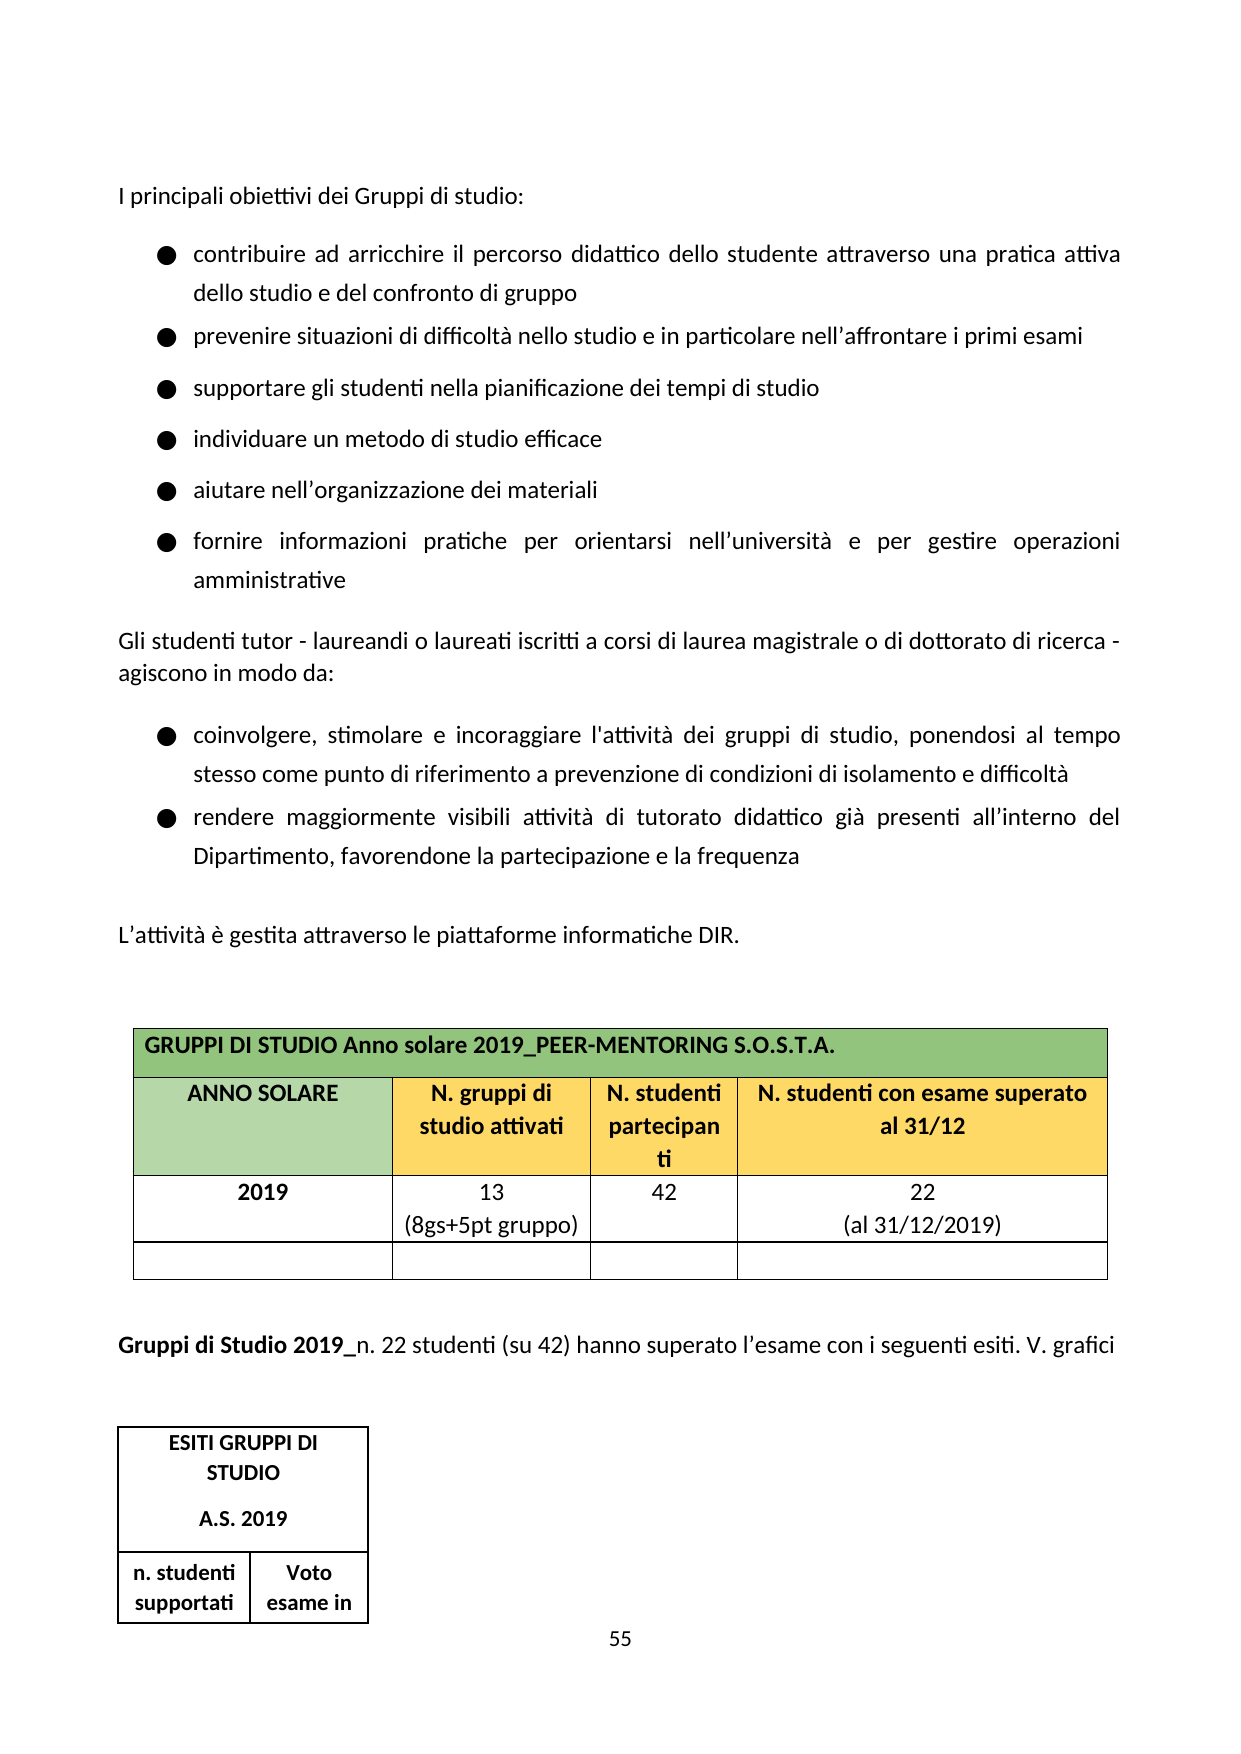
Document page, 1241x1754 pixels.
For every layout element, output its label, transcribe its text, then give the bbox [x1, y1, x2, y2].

table_header GRUPPI DI STUDIO Anno solare 2019_PEER-MENTORING S.O.S.T.A. [134, 1029, 1107, 1077]
text Gruppi di Studio 2019_n. 22 studenti (su 42) hanno superato l’esame con i seguenti esiti. V. grafici [118, 1329, 1122, 1360]
table_cell [393, 1243, 590, 1279]
list rendere maggiormente visibili attività di tutorato didattico già presenti all’interno del Dipartimento, favorendone la partecipazione e la frequenza [156, 789, 1122, 870]
table_cell [591, 1243, 737, 1279]
table_cell [738, 1243, 1107, 1279]
list prevenire situazioni di difficoltà nello studio e in particolare nell’affrontare i primi esami [156, 308, 1122, 359]
table_header ESITI GRUPPI DI STUDIO A.S. 2019 [119, 1428, 367, 1551]
table_cell 13 (8gs+5pt gruppo) [393, 1176, 590, 1241]
table_cell Voto esame in [251, 1553, 367, 1622]
table_cell 2019 [134, 1176, 392, 1241]
list coinvolgere, stimolare e incoraggiare l'attività dei gruppi di studio, ponendosi al tempo stesso come punto di riferimento a prevenzione di condizioni di isolamento e difficoltà [156, 707, 1122, 789]
list contribuire ad arricchire il percorso didattico dello studente attraverso una pratica attiva dello studio e del confronto di gruppo [156, 226, 1122, 308]
list aiutare nell’organizzazione dei materiali [156, 461, 1122, 513]
table_cell 42 [591, 1176, 737, 1241]
table_cell [134, 1243, 392, 1279]
text L’attività è gestita attraverso le piattaforme informatiche DIR. [118, 920, 1122, 950]
table_cell N. studenti partecipanti [591, 1078, 737, 1175]
list supportare gli studenti nella pianificazione dei tempi di studio [156, 359, 1122, 410]
list fornire informazioni pratiche per orientarsi nell’università e per gestire operazioni amministrative [156, 513, 1122, 594]
table_cell 22 (al 31/12/2019) [738, 1176, 1107, 1241]
table_cell n. studenti supportati [119, 1553, 249, 1622]
list individuare un metodo di studio efficace [156, 410, 1122, 461]
table_cell N. gruppi di studio attivati [393, 1078, 590, 1175]
text Gli studenti tutor - laureandi o laureati iscritti a corsi di laurea magistrale o di dottorato di ricerca - agiscono in modo da: [118, 625, 1122, 688]
table_cell ANNO SOLARE [134, 1078, 392, 1175]
table_cell N. studenti con esame superato al 31/12 [738, 1078, 1107, 1175]
text I principali obiettivi dei Gruppi di studio: [118, 180, 1122, 211]
